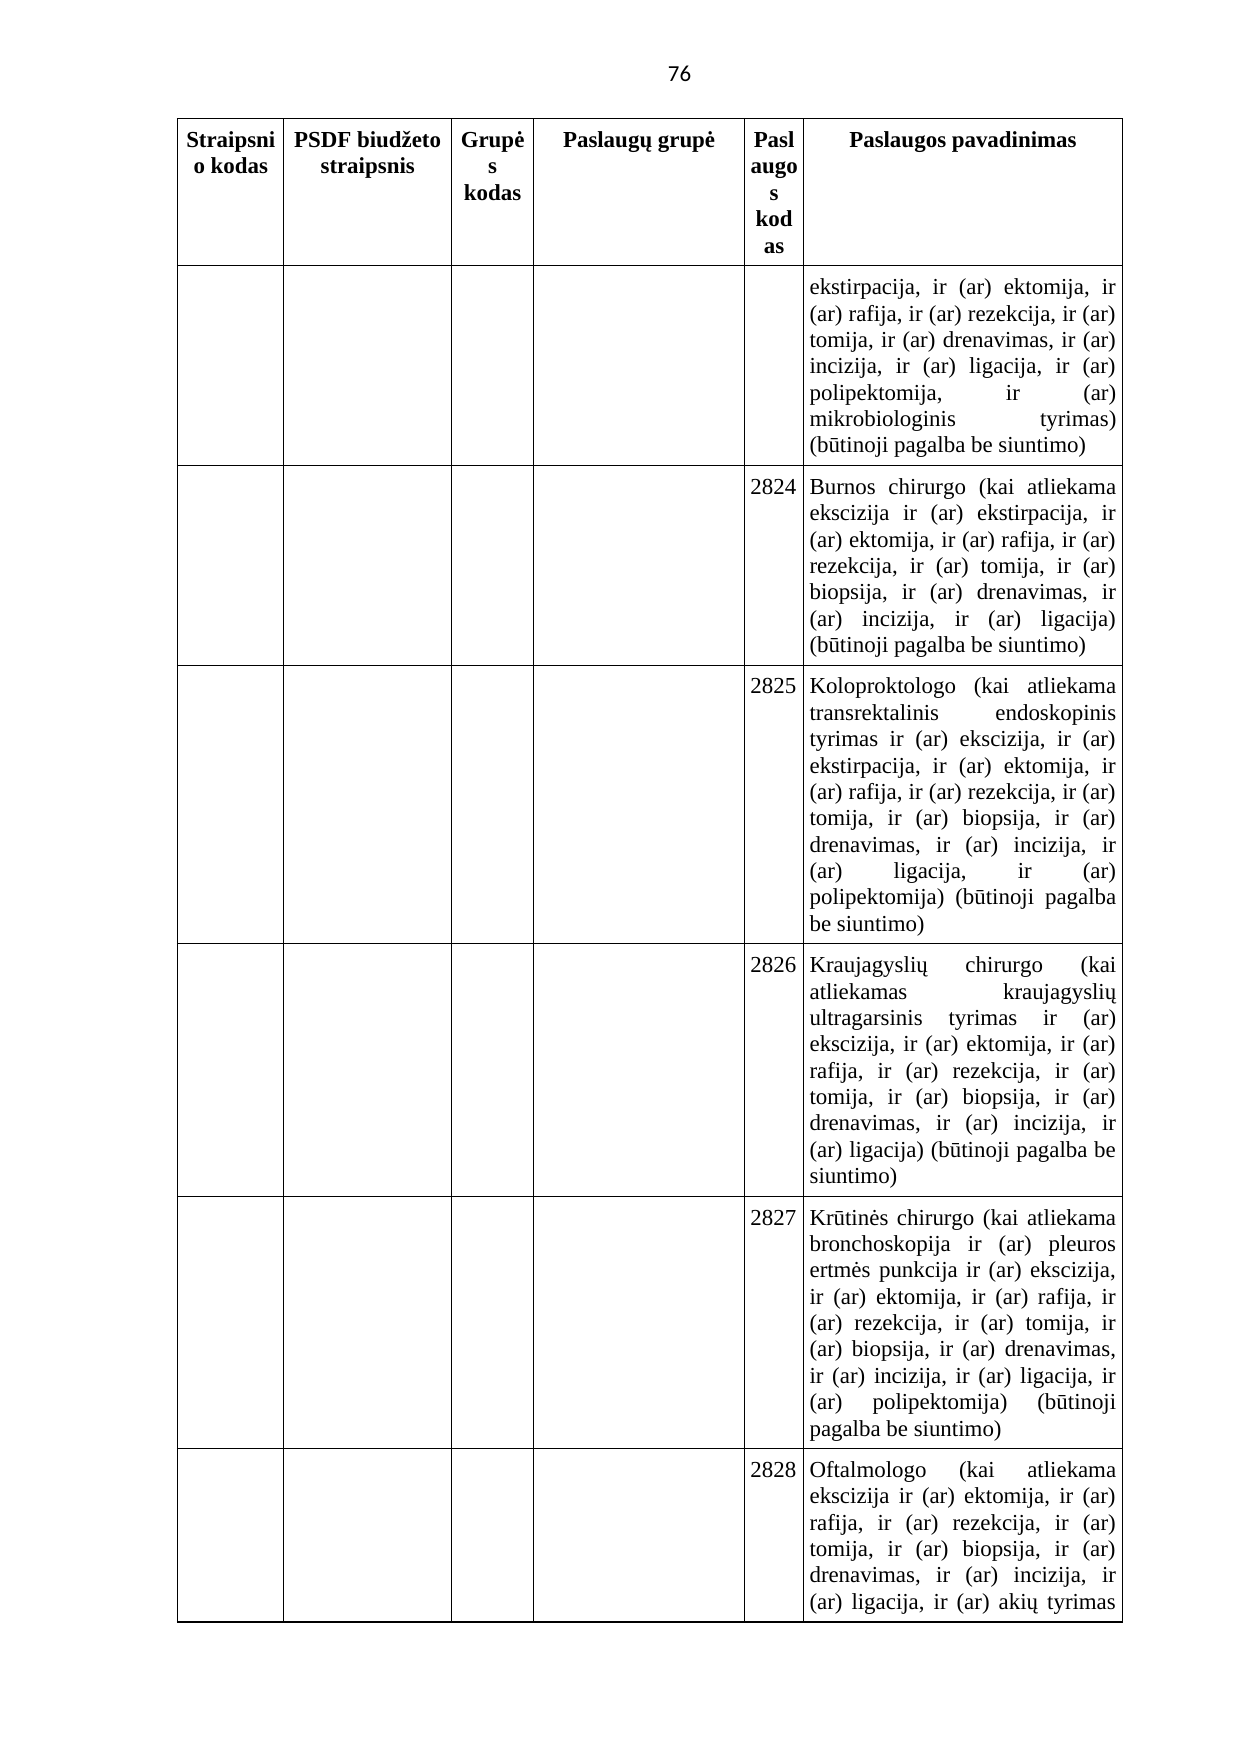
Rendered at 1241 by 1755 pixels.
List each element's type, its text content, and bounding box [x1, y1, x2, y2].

table_cell [452, 1197, 533, 1448]
table_cell Krūtinės chirurgo (kai atliekama bronchoskopija ir (ar) pleuros ertmės punkcija ir (ar) ekscizija, ir (ar) ektomija, ir (ar) rafija, ir (ar) rezekcija, ir (ar) tomija, ir (ar) biopsija, ir (ar) drenavimas, ir (ar) incizija, ir (ar) ligacija, ir (ar) polipektomija) (būtinoji pagalba be siuntimo) [804, 1197, 1122, 1448]
table_cell [452, 466, 533, 664]
table_cell [534, 1449, 744, 1621]
table_cell [178, 1449, 283, 1621]
table_cell [178, 466, 283, 664]
table_cell [284, 944, 451, 1196]
table_cell Kraujagyslių chirurgo (kai atliekamas kraujagyslių ultragarsinis tyrimas ir (ar) ekscizija, ir (ar) ektomija, ir (ar) rafija, ir (ar) rezekcija, ir (ar) tomija, ir (ar) biopsija, ir (ar) drenavimas, ir (ar) incizija, ir (ar) ligacija) (būtinoji pagalba be siuntimo) [804, 944, 1122, 1196]
table_cell 2826 [745, 944, 803, 1196]
table_header Straipsnio kodas [178, 119, 283, 265]
table_cell [284, 466, 451, 664]
table_cell [452, 666, 533, 943]
table_cell [452, 1449, 533, 1621]
table_cell 2824 [745, 466, 803, 664]
table_cell Oftalmologo (kai atliekama ekscizija ir (ar) ektomija, ir (ar) rafija, ir (ar) rezekcija, ir (ar) tomija, ir (ar) biopsija, ir (ar) drenavimas, ir (ar) incizija, ir (ar) ligacija, ir (ar) akių tyrimas [804, 1449, 1122, 1621]
table_cell [178, 1197, 283, 1448]
table_cell [178, 944, 283, 1196]
table_cell [452, 266, 533, 465]
table_cell 2827 [745, 1197, 803, 1448]
table_cell [745, 266, 803, 465]
table_header Grupės kodas [452, 119, 533, 265]
table_header Paslaugos pavadinimas [804, 119, 1122, 265]
table_cell [534, 666, 744, 943]
table_header PSDF biudžeto straipsnis [284, 119, 451, 265]
table_cell 2825 [745, 666, 803, 943]
table_cell [534, 944, 744, 1196]
table_cell [284, 1197, 451, 1448]
table_cell [534, 266, 744, 465]
table_cell 2828 [745, 1449, 803, 1621]
table_header Paslaugos kodas [745, 119, 803, 265]
table_cell [284, 266, 451, 465]
table_cell [534, 466, 744, 664]
table_cell [534, 1197, 744, 1448]
table_cell [178, 666, 283, 943]
table_cell Koloproktologo (kai atliekama transrektalinis endoskopinis tyrimas ir (ar) ekscizija, ir (ar) ekstirpacija, ir (ar) ektomija, ir (ar) rafija, ir (ar) rezekcija, ir (ar) tomija, ir (ar) biopsija, ir (ar) drenavimas, ir (ar) incizija, ir (ar) ligacija, ir (ar) polipektomija) (būtinoji pagalba be siuntimo) [804, 666, 1122, 943]
table_cell [284, 1449, 451, 1621]
table_cell [178, 266, 283, 465]
table_cell Burnos chirurgo (kai atliekama ekscizija ir (ar) ekstirpacija, ir (ar) ektomija, ir (ar) rafija, ir (ar) rezekcija, ir (ar) tomija, ir (ar) biopsija, ir (ar) drenavimas, ir (ar) incizija, ir (ar) ligacija) (būtinoji pagalba be siuntimo) [804, 466, 1122, 664]
table_cell ekstirpacija, ir (ar) ektomija, ir (ar) rafija, ir (ar) rezekcija, ir (ar) tomija, ir (ar) drenavimas, ir (ar) incizija, ir (ar) ligacija, ir (ar) polipektomija, ir (ar) mikrobiologinis tyrimas) (būtinoji pagalba be siuntimo) [804, 266, 1122, 465]
table_header Paslaugų grupė [534, 119, 744, 265]
table_cell [284, 666, 451, 943]
table_cell [452, 944, 533, 1196]
